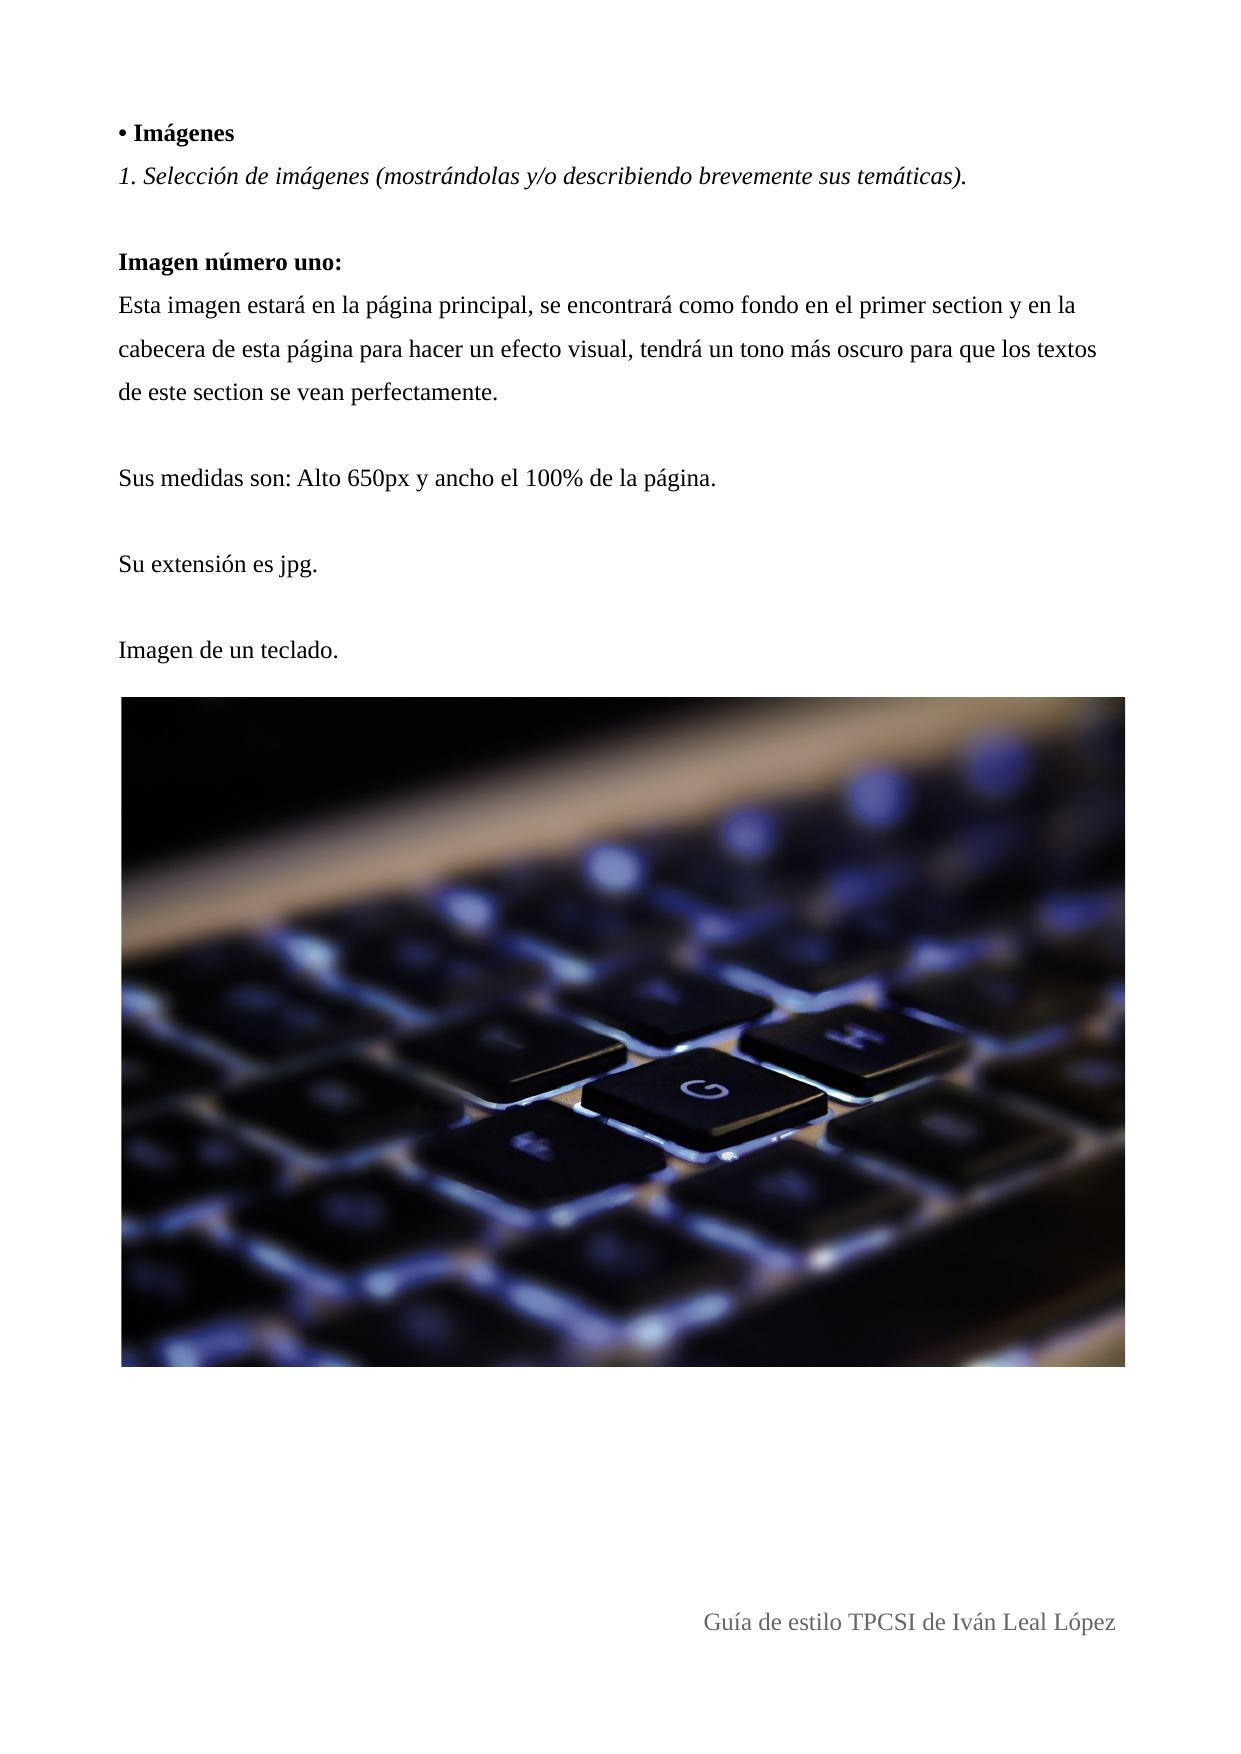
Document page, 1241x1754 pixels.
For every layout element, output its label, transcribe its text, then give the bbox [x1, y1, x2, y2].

text Esta imagen estará en la página principal, se encontrará como fondo en el primer section y en la cabecera de esta página para hacer un efecto visual, tendrá un tono más oscuro para que los textos de este section se vean perfectamente. [118, 291, 1122, 406]
text Imagen número uno: [118, 247, 1122, 276]
text 1. Selección de imágenes (mostrándolas y/o describiendo brevemente sus temáticas). [118, 161, 1122, 190]
picture [121, 697, 1126, 1367]
text Imagen de un teclado. [118, 636, 1122, 664]
text • Imágenes [118, 118, 1122, 147]
text Su extensión es jpg. [118, 549, 1122, 578]
text Sus medidas son: Alto 650px y ancho el 100% de la página. [118, 463, 1122, 492]
